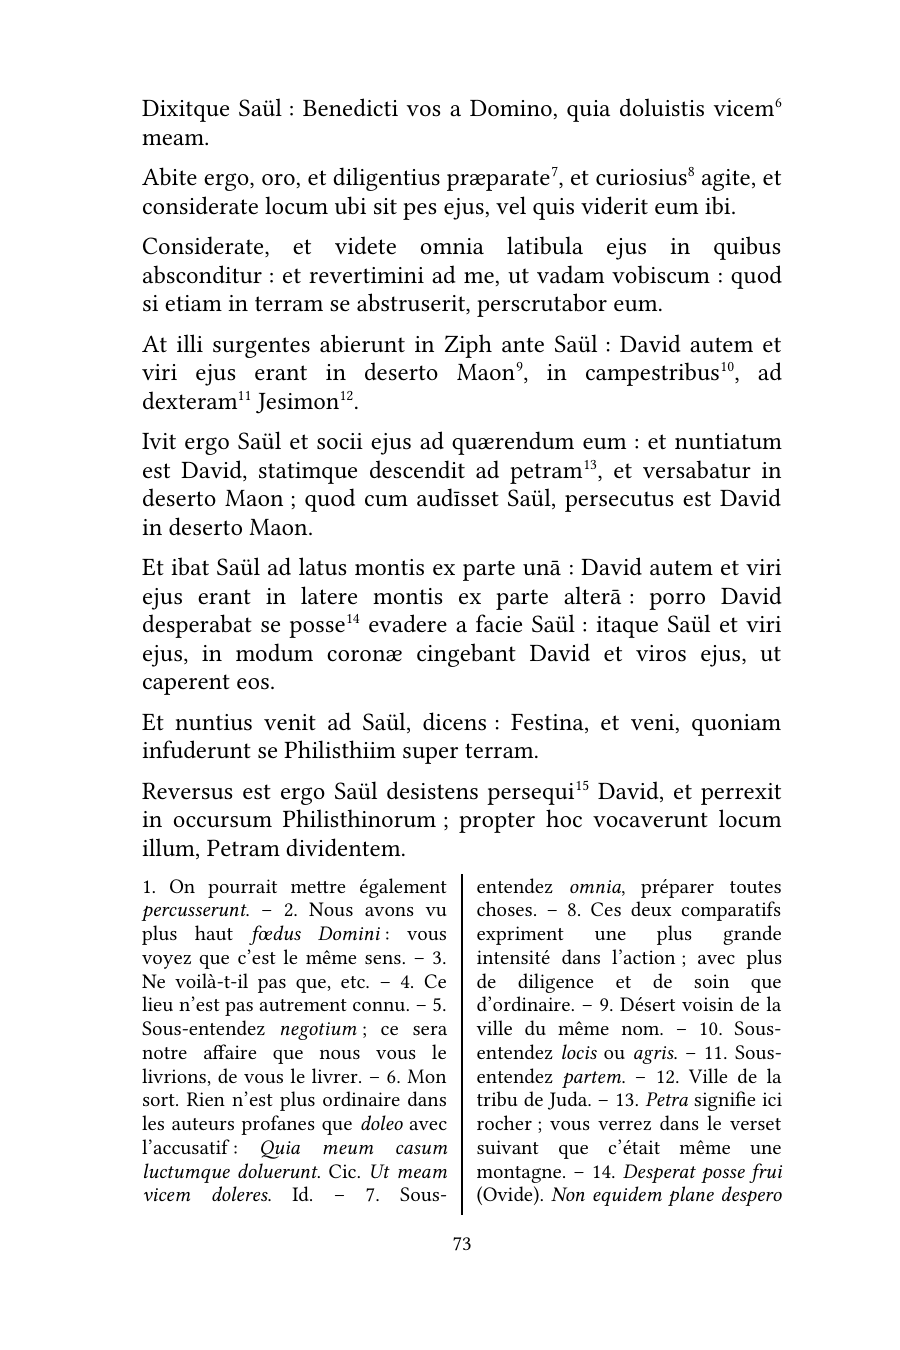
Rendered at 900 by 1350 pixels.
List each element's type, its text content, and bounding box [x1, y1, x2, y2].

text Et ibat Saül ad latus montis ex parte unā : David autem et viri ejus erant in latere montis ex parte alterā : porro David desperabat se posse14 evadere a facie Saül : itaque Saül et viri ejus, in modum coronæ cingebant David et viros ejus, ut caperent eos. [142, 553, 782, 696]
text Et nuntius venit ad Saül, dicens : Festina, et veni, quoniam infuderunt se Philisthiim super terram. [142, 708, 782, 765]
text Considerate, et videte omnia latibula ejus in quibus absconditur : et revertimini ad me, ut vadam vobiscum : quod si etiam in terram se abstruserit, perscrutabor eum. [142, 232, 782, 318]
text Reversus est ergo Saül desistens persequi15 David, et perrexit in occursum Philisthinorum ; propter hoc vocaverunt locum illum, Petram dividentem. [142, 777, 782, 863]
text Abite ergo, oro, et diligentius præparate7, et curiosius8 agite, et considerate locum ubi sit pes ejus, vel quis viderit eum ibi. [142, 163, 782, 221]
text At illi surgentes abierunt in Ziph ante Saül : David autem et viri ejus erant in deserto Maon9, in campestribus10, ad dexteram11 Jesimon12. [142, 330, 782, 416]
text 1. On pourrait mettre également percusserunt. – 2. Nous avons vu plus haut fœdus Domini : vous voyez que c’est le même sens. – 3. Ne voilà-t-il pas que, etc. – 4. Ce lieu n’est pas autrement connu. – 5. Sous-entendez negotium ; ce sera notre affaire que nous vous le livrions, de vous le livrer. – 6. Mon sort. Rien n’est plus ordinaire dans les auteurs profanes que doleo avec l’accusatif : Quia meum casum luctumque doluerunt. Cic. Ut meam vicem doleres. Id. – 7. Sous- [142, 874, 447, 1207]
text Ivit ergo Saül et socii ejus ad quærendum eum : et nuntiatum est David, statimque descendit ad petram13, et versabatur in deserto Maon ; quod cum audīsset Saül, persecutus est David in deserto Maon. [142, 427, 782, 542]
text entendez omnia, préparer toutes choses. – 8. Ces deux comparatifs expriment une plus grande intensité dans l’action ; avec plus de diligence et de soin que d’ordinaire. – 9. Désert voisin de la ville du même nom. – 10. Sous-entendez locis ou agris. – 11. Sous-entendez partem. – 12. Ville de la tribu de Juda. – 13. Petra signifie ici rocher ; vous verrez dans le verset suivant que c’était même une montagne. – 14. Desperat posse frui (Ovide). Non equidem plane despero [476, 874, 782, 1207]
text Dixitque Saül : Benedicti vos a Domino, quia doluistis vicem6 meam. [142, 94, 782, 152]
